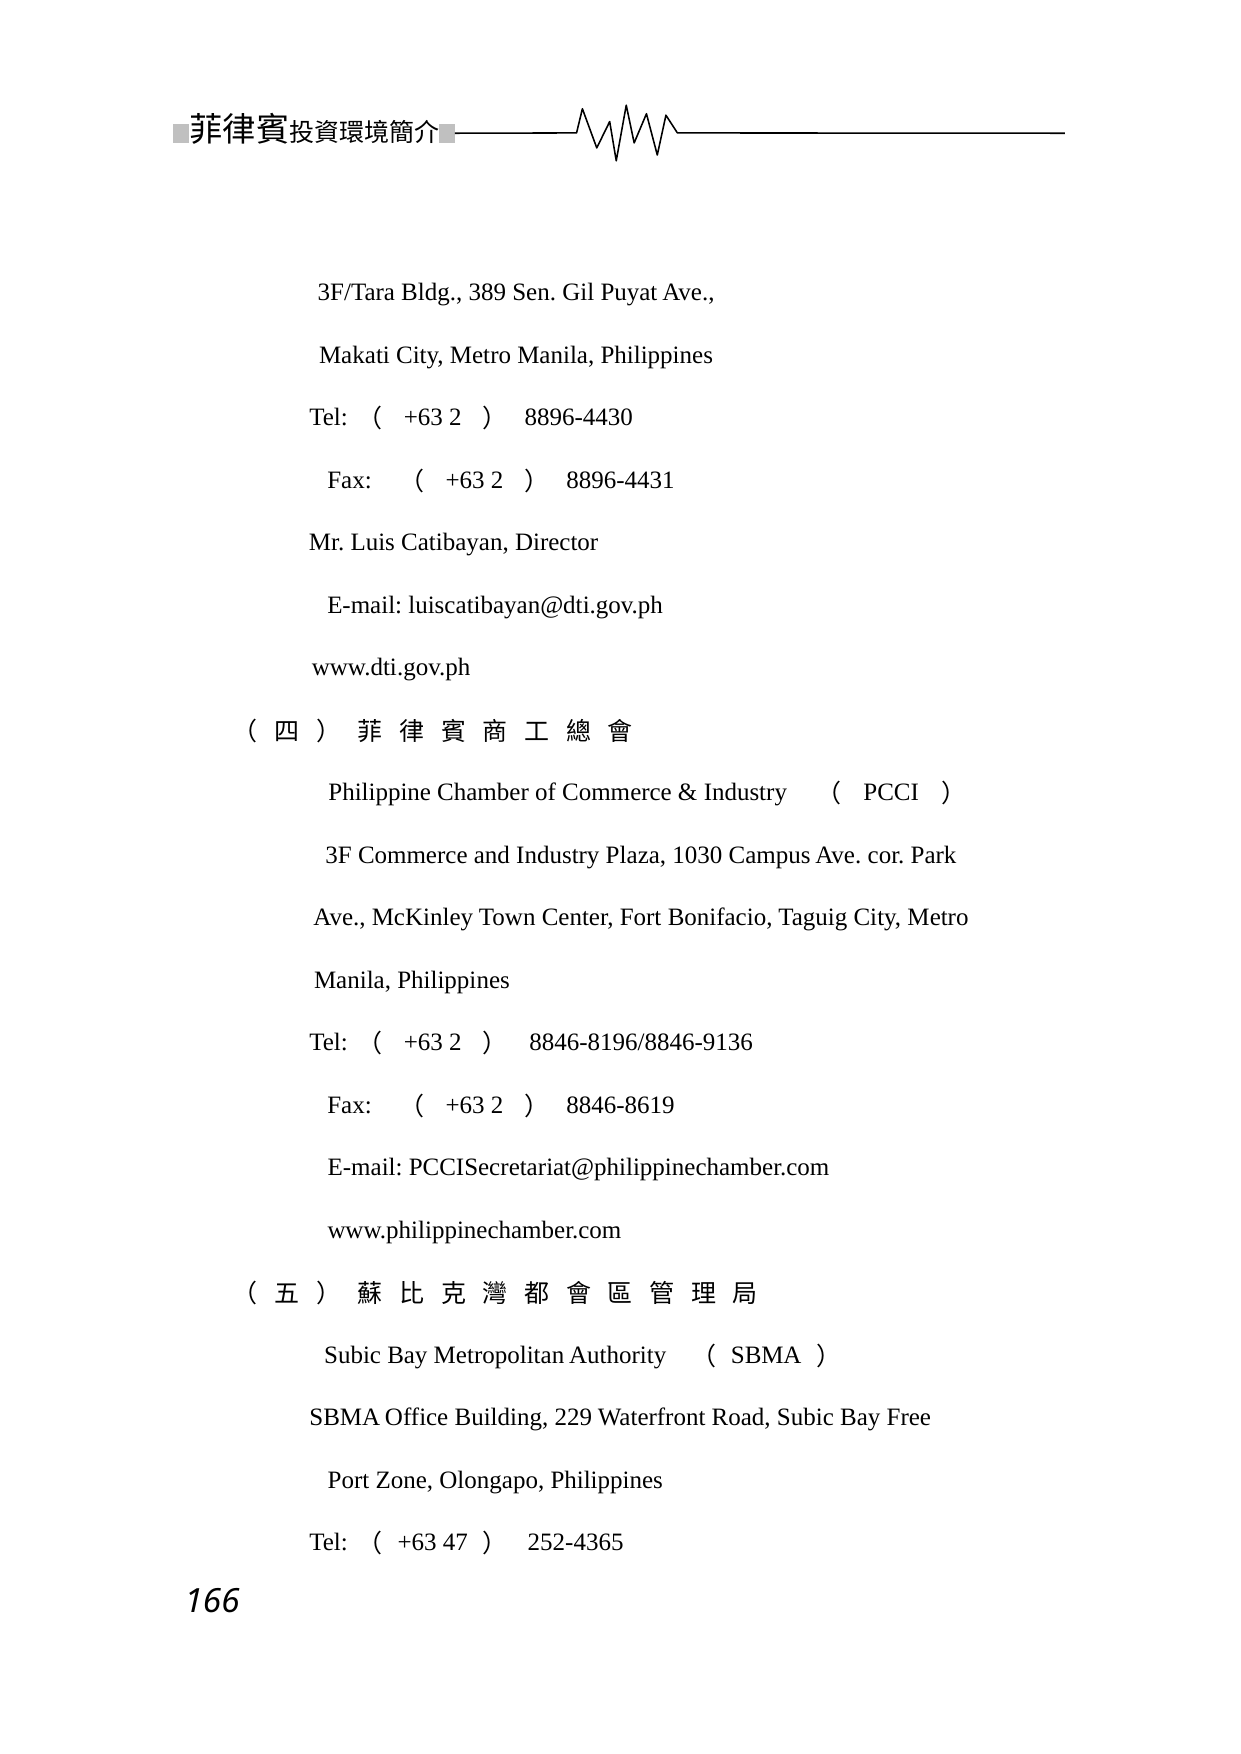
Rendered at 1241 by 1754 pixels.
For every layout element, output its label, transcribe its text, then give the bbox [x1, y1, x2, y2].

text Makati City, Metro Manila, Philippines [281, 313, 1058, 375]
text E-mail: luiscatibayan@dti.gov.ph [281, 563, 1058, 625]
text （四）菲律賓商工總會 [207, 688, 1058, 750]
text Manila, Philippines [281, 938, 1058, 1000]
text SBMA Office Building, 229 Waterfront Road, Subic Bay Free [281, 1375, 1058, 1438]
text E-mail: PCCISecretariat@philippinechamber.com [281, 1125, 1058, 1188]
text Fax:（+63 2）8846-8619 [281, 1063, 1058, 1125]
text Tel:（+63 2）8896-4430 [281, 375, 1058, 438]
text Tel:（+63 2）8846-8196/8846-9136 [281, 1000, 1058, 1063]
text （五）蘇比克灣都會區管理局 [207, 1250, 1058, 1313]
text Ave., McKinley Town Center, Fort Bonifacio, Taguig City, Metro [281, 875, 1058, 938]
text 3F Commerce and Industry Plaza, 1030 Campus Ave. cor. Park [281, 813, 1058, 875]
text www.dti.gov.ph [281, 625, 1058, 688]
text Port Zone, Olongapo, Philippines [281, 1438, 1058, 1500]
text Philippine Chamber of Commerce & Industry（PCCI） [281, 750, 1058, 813]
text Fax:（+63 2）8896-4431 [281, 438, 1058, 500]
text www.philippinechamber.com [281, 1188, 1058, 1250]
text Tel:（+63 47）252-4365 [281, 1500, 1058, 1563]
text Subic Bay Metropolitan Authority（SBMA） [281, 1313, 1058, 1375]
text Mr. Luis Catibayan, Director [281, 500, 1058, 563]
text 3F/Tara Bldg., 389 Sen. Gil Puyat Ave., [281, 250, 1058, 313]
